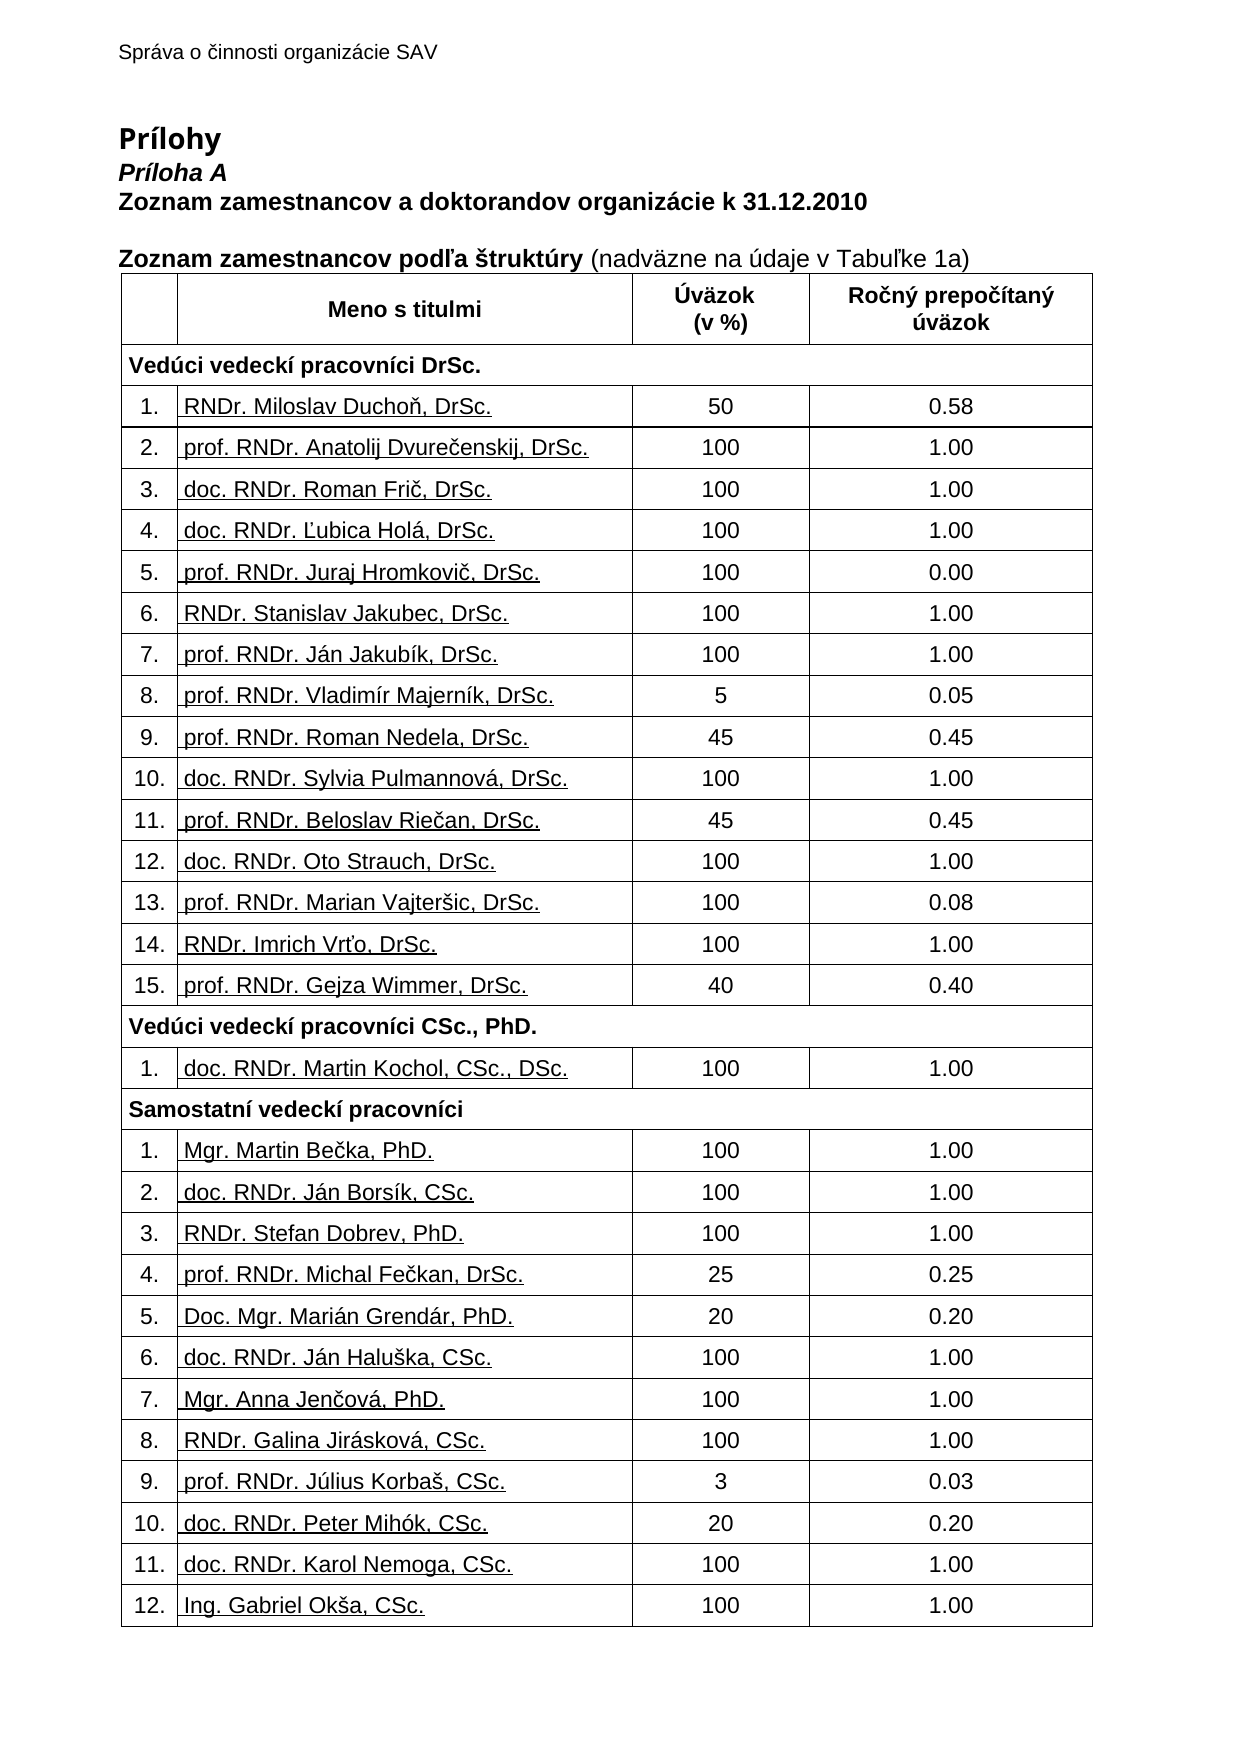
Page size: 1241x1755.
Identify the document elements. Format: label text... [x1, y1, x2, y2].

table_cell 100 [633, 634, 809, 674]
table_cell 100 [633, 1544, 809, 1584]
table_cell 15. [122, 965, 177, 1005]
table_cell 100 [633, 593, 809, 633]
table_cell 6. [122, 593, 177, 633]
table_cell 100 [633, 1585, 809, 1626]
table_cell 8. [122, 676, 177, 716]
table_cell 100 [633, 1048, 809, 1088]
table_cell 1.00 [810, 841, 1092, 881]
table_cell 0.08 [810, 882, 1092, 923]
table_cell 40 [633, 965, 809, 1005]
table_cell 13. [122, 882, 177, 923]
table_cell prof. RNDr. Michal Fečkan, DrSc. [178, 1255, 632, 1295]
table_cell 0.25 [810, 1255, 1092, 1295]
table_cell 1. [122, 1130, 177, 1171]
table_cell 1.00 [810, 634, 1092, 674]
table_cell Vedúci vedeckí pracovníci DrSc. [122, 345, 1092, 385]
table_cell 50 [633, 386, 809, 426]
table_cell 1.00 [810, 469, 1092, 509]
table_cell Mgr. Anna Jenčová, PhD. [178, 1379, 632, 1419]
table_cell 7. [122, 1379, 177, 1419]
table_cell 1.00 [810, 1420, 1092, 1460]
table_cell 1. [122, 1048, 177, 1088]
table_cell 0.40 [810, 965, 1092, 1005]
table_cell doc. RNDr. Karol Nemoga, CSc. [178, 1544, 632, 1584]
table_cell 100 [633, 924, 809, 964]
table_cell 3 [633, 1461, 809, 1502]
table_cell 0.00 [810, 551, 1092, 592]
table_cell 3. [122, 469, 177, 509]
table_cell 10. [122, 758, 177, 798]
table_cell prof. RNDr. Anatolij Dvurečenskij, DrSc. [178, 428, 632, 468]
table_cell prof. RNDr. Július Korbaš, CSc. [178, 1461, 632, 1502]
table_cell 0.45 [810, 717, 1092, 757]
table_cell 100 [633, 1379, 809, 1419]
table_cell 100 [633, 1213, 809, 1253]
table_cell 2. [122, 1172, 177, 1212]
table_cell 11. [122, 800, 177, 840]
table_cell 1.00 [810, 428, 1092, 468]
table_cell 100 [633, 882, 809, 923]
table_cell Mgr. Martin Bečka, PhD. [178, 1130, 632, 1171]
table_cell 1.00 [810, 924, 1092, 964]
table_cell 9. [122, 1461, 177, 1502]
table_cell doc. RNDr. Peter Mihók, CSc. [178, 1503, 632, 1543]
table_cell 45 [633, 800, 809, 840]
table_cell 0.05 [810, 676, 1092, 716]
table_cell 1.00 [810, 1544, 1092, 1584]
table_cell 100 [633, 510, 809, 550]
table_header [122, 274, 177, 344]
table_cell 1.00 [810, 510, 1092, 550]
table_cell 12. [122, 1585, 177, 1626]
table_cell Samostatní vedeckí pracovníci [122, 1089, 1092, 1129]
text Zoznam zamestnancov a doktorandov organizácie k 31.12.2010 [118, 187, 1122, 244]
table_cell prof. RNDr. Ján Jakubík, DrSc. [178, 634, 632, 674]
table_cell 100 [633, 1420, 809, 1460]
table_cell RNDr. Stanislav Jakubec, DrSc. [178, 593, 632, 633]
table_cell 0.20 [810, 1296, 1092, 1336]
text Prílohy Príloha A [118, 118, 1122, 187]
table_cell 5 [633, 676, 809, 716]
table_cell 25 [633, 1255, 809, 1295]
table_cell 11. [122, 1544, 177, 1584]
table_cell doc. RNDr. Roman Frič, DrSc. [178, 469, 632, 509]
table_cell RNDr. Miloslav Duchoň, DrSc. [178, 386, 632, 426]
table_cell doc. RNDr. Ján Borsík, CSc. [178, 1172, 632, 1212]
table_cell 1.00 [810, 1130, 1092, 1171]
table_cell 2. [122, 428, 177, 468]
table_cell 6. [122, 1337, 177, 1377]
table_cell Vedúci vedeckí pracovníci CSc., PhD. [122, 1006, 1092, 1047]
table_cell doc. RNDr. Martin Kochol, CSc., DSc. [178, 1048, 632, 1088]
table_cell 12. [122, 841, 177, 881]
table_header Ročný prepočítaný úväzok [810, 274, 1092, 344]
table_cell 1.00 [810, 1337, 1092, 1377]
table_cell 1.00 [810, 1172, 1092, 1212]
table_cell RNDr. Imrich Vrťo, DrSc. [178, 924, 632, 964]
table_cell 3. [122, 1213, 177, 1253]
table_header Meno s titulmi [178, 274, 632, 344]
table_cell doc. RNDr. Ľubica Holá, DrSc. [178, 510, 632, 550]
table_cell 100 [633, 758, 809, 798]
table_cell 1. [122, 386, 177, 426]
table_cell 1.00 [810, 1213, 1092, 1253]
table_cell 1.00 [810, 758, 1092, 798]
table_cell Ing. Gabriel Okša, CSc. [178, 1585, 632, 1626]
table_cell 7. [122, 634, 177, 674]
table_cell 0.03 [810, 1461, 1092, 1502]
table_cell 1.00 [810, 593, 1092, 633]
table_cell RNDr. Stefan Dobrev, PhD. [178, 1213, 632, 1253]
table_cell 0.45 [810, 800, 1092, 840]
table_cell prof. RNDr. Juraj Hromkovič, DrSc. [178, 551, 632, 592]
table_cell 5. [122, 551, 177, 592]
table_cell prof. RNDr. Beloslav Riečan, DrSc. [178, 800, 632, 840]
table_cell 1.00 [810, 1048, 1092, 1088]
table_cell 0.58 [810, 386, 1092, 426]
table_cell 10. [122, 1503, 177, 1543]
table_cell 1.00 [810, 1379, 1092, 1419]
table_cell 100 [633, 551, 809, 592]
table_cell 14. [122, 924, 177, 964]
table_cell 8. [122, 1420, 177, 1460]
table_cell RNDr. Galina Jirásková, CSc. [178, 1420, 632, 1460]
table_cell prof. RNDr. Roman Nedela, DrSc. [178, 717, 632, 757]
table_cell doc. RNDr. Sylvia Pulmannová, DrSc. [178, 758, 632, 798]
table_cell 100 [633, 841, 809, 881]
table_cell prof. RNDr. Vladimír Majerník, DrSc. [178, 676, 632, 716]
table_cell 4. [122, 1255, 177, 1295]
table_cell Doc. Mgr. Marián Grendár, PhD. [178, 1296, 632, 1336]
table_cell 100 [633, 1130, 809, 1171]
text Zoznam zamestnancov podľa štruktúry (nadväzne na údaje v Tabuľke 1a) [118, 244, 1122, 273]
table_cell 0.20 [810, 1503, 1092, 1543]
table_cell 20 [633, 1296, 809, 1336]
table_cell 5. [122, 1296, 177, 1336]
table_cell doc. RNDr. Ján Haluška, CSc. [178, 1337, 632, 1377]
table_cell 1.00 [810, 1585, 1092, 1626]
table_cell 100 [633, 428, 809, 468]
table_cell 9. [122, 717, 177, 757]
table_cell 100 [633, 1172, 809, 1212]
table_cell 20 [633, 1503, 809, 1543]
table_cell 45 [633, 717, 809, 757]
table_header Úväzok (v %) [633, 274, 809, 344]
table_cell prof. RNDr. Gejza Wimmer, DrSc. [178, 965, 632, 1005]
table_cell 4. [122, 510, 177, 550]
table_cell 100 [633, 1337, 809, 1377]
table_cell doc. RNDr. Oto Strauch, DrSc. [178, 841, 632, 881]
table_cell 100 [633, 469, 809, 509]
table_cell prof. RNDr. Marian Vajteršic, DrSc. [178, 882, 632, 923]
